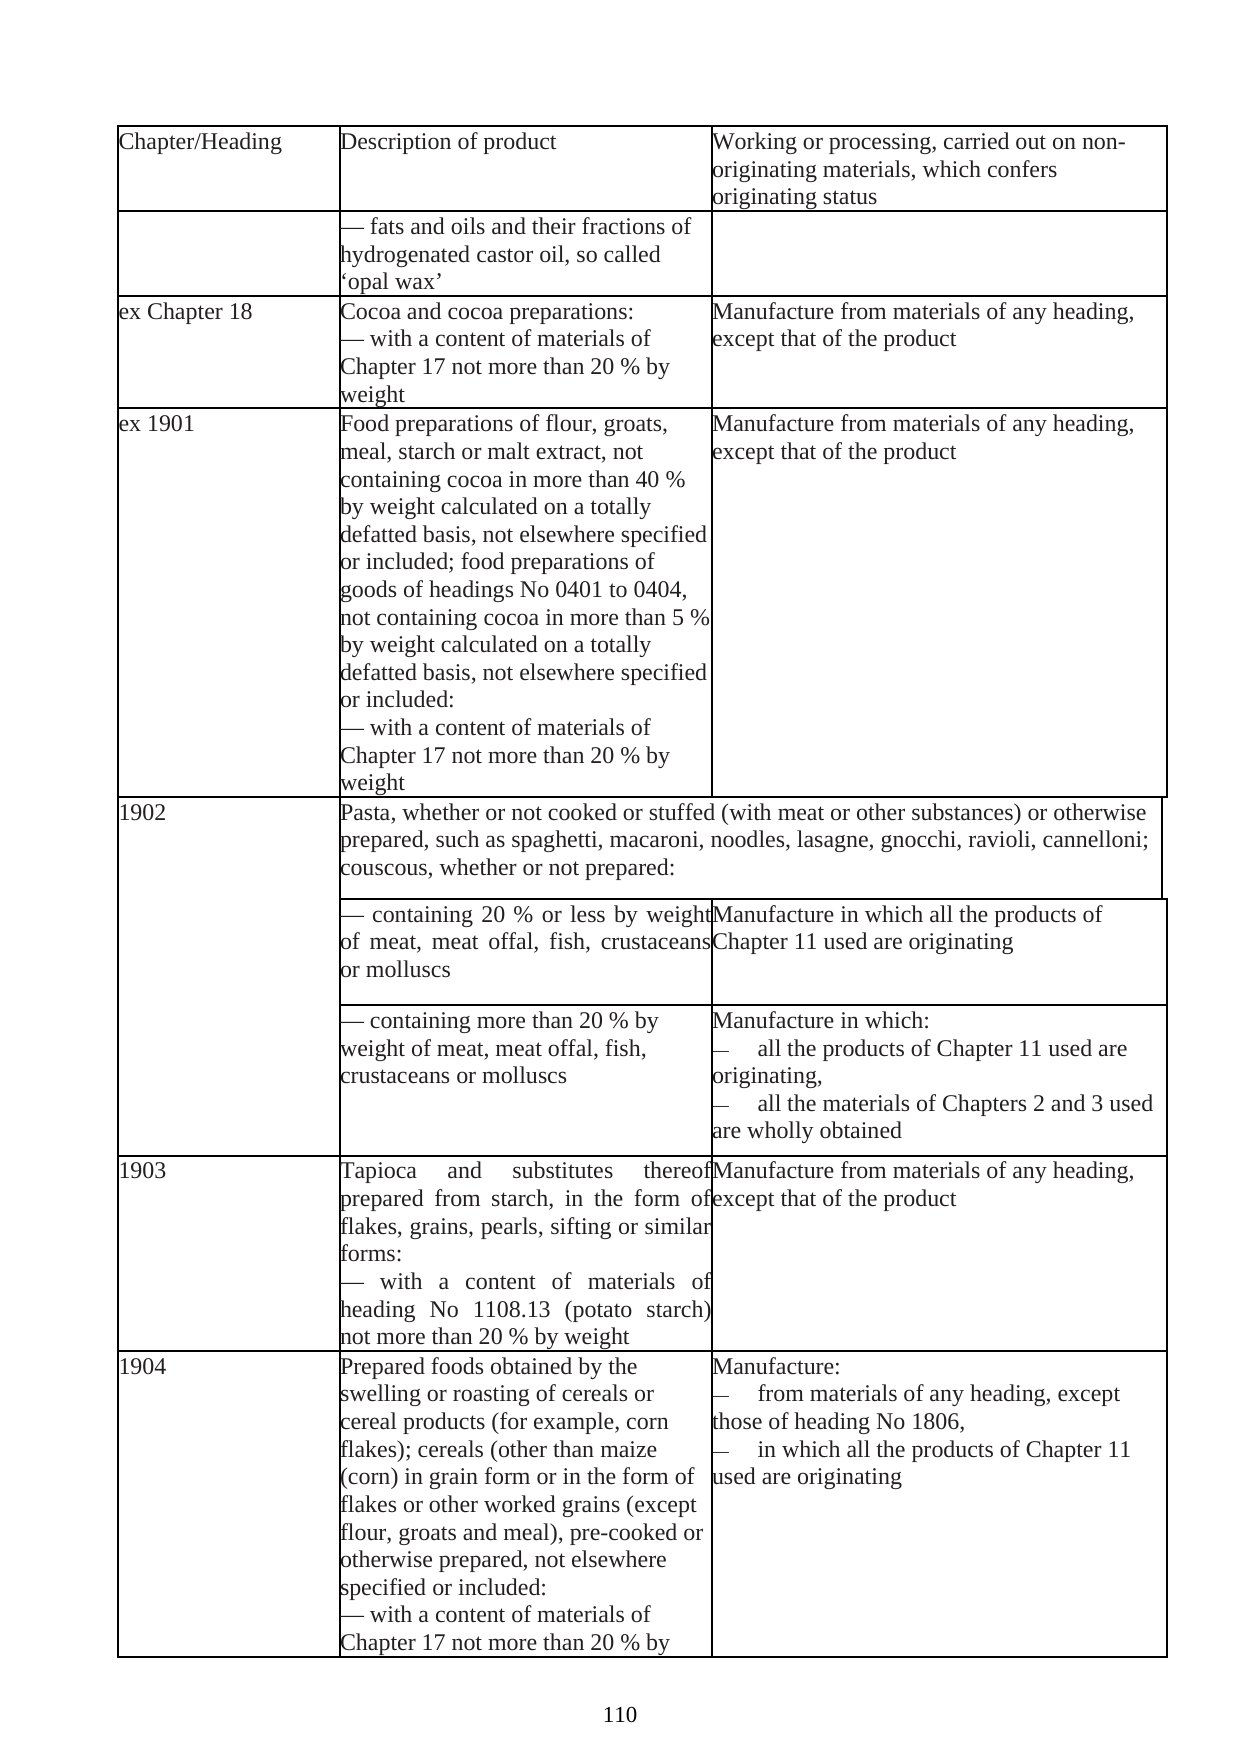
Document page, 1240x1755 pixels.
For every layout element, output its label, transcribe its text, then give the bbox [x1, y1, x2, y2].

table_cell — containing more than 20 % by weight of meat, meat offal, fish, crustaceans or molluscs [341, 1006, 711, 1154]
table_cell Tapioca and substitutes thereof prepared from starch, in the form of flakes, grains, pearls, sifting or similar forms: — with a content of materials of heading No 1108.13 (potato starch) not more than 20 % by weight [341, 1157, 711, 1350]
table_cell [119, 212, 339, 295]
table_cell Manufacture from materials of any heading, except that of the product [713, 297, 1166, 407]
table_cell 1902 [119, 798, 339, 1154]
table_cell 1904 [119, 1352, 339, 1656]
table_cell 1903 [119, 1157, 339, 1350]
table_cell [1167, 796, 1171, 898]
table_cell — containing 20 % or less by weight of meat, meat offal, fish, crustaceans or molluscs [341, 900, 711, 1004]
table_cell Manufacture from materials of any heading, except that of the product [713, 1157, 1166, 1350]
table_cell [1163, 798, 1167, 898]
table_cell Food preparations of flour, groats, meal, starch or malt extract, not containing cocoa in more than 40 % by weight calculated on a totally defatted basis, not elsewhere specified or included; food preparations of goods of headings No 0401 to 0404, not containing cocoa in more than 5 % by weight calculated on a totally defatted basis, not elsewhere specified or included: — with a content of materials of Chapter 17 not more than 20 % by weight [341, 409, 711, 796]
table_cell Manufacture: from materials of any heading, except those of heading No 1806, in which all the products of Chapter 11 used are originating [713, 1352, 1166, 1656]
table_cell Pasta, whether or not cooked or stuffed (with meat or other substances) or otherwise prepared, such as spaghetti, macaroni, noodles, lasagne, gnocchi, ravioli, cannelloni; couscous, whether or not prepared: [341, 798, 1161, 898]
table_cell Manufacture in which all the products of Chapter 11 used are originating [713, 900, 1166, 1004]
table_cell ex Chapter 18 [119, 297, 339, 407]
table_header Chapter/Heading [119, 127, 339, 210]
table_cell Manufacture in which: all the products of Chapter 11 used are originating, all the materials of Chapters 2 and 3 used are wholly obtained [713, 1006, 1166, 1154]
table_cell [713, 212, 1166, 295]
table_header Description of product [341, 127, 711, 210]
table_cell Prepared foods obtained by the swelling or roasting of cereals or cereal products (for example, corn flakes); cereals (other than maize (corn) in grain form or in the form of flakes or other worked grains (except flour, groats and meal), pre-cooked or otherwise prepared, not elsewhere specified or included: — with a content of materials of Chapter 17 not more than 20 % by [341, 1352, 711, 1656]
table_cell ex 1901 [119, 409, 339, 796]
table_cell Manufacture from materials of any heading, except that of the product [713, 409, 1166, 796]
table_cell — fats and oils and their fractions of hydrogenated castor oil, so called ‘opal wax’ [341, 212, 711, 295]
table_cell Cocoa and cocoa preparations: — with a content of materials of Chapter 17 not more than 20 % by weight [341, 297, 711, 407]
table_header Working or processing, carried out on non- originating materials, which confers originating status [713, 127, 1166, 210]
